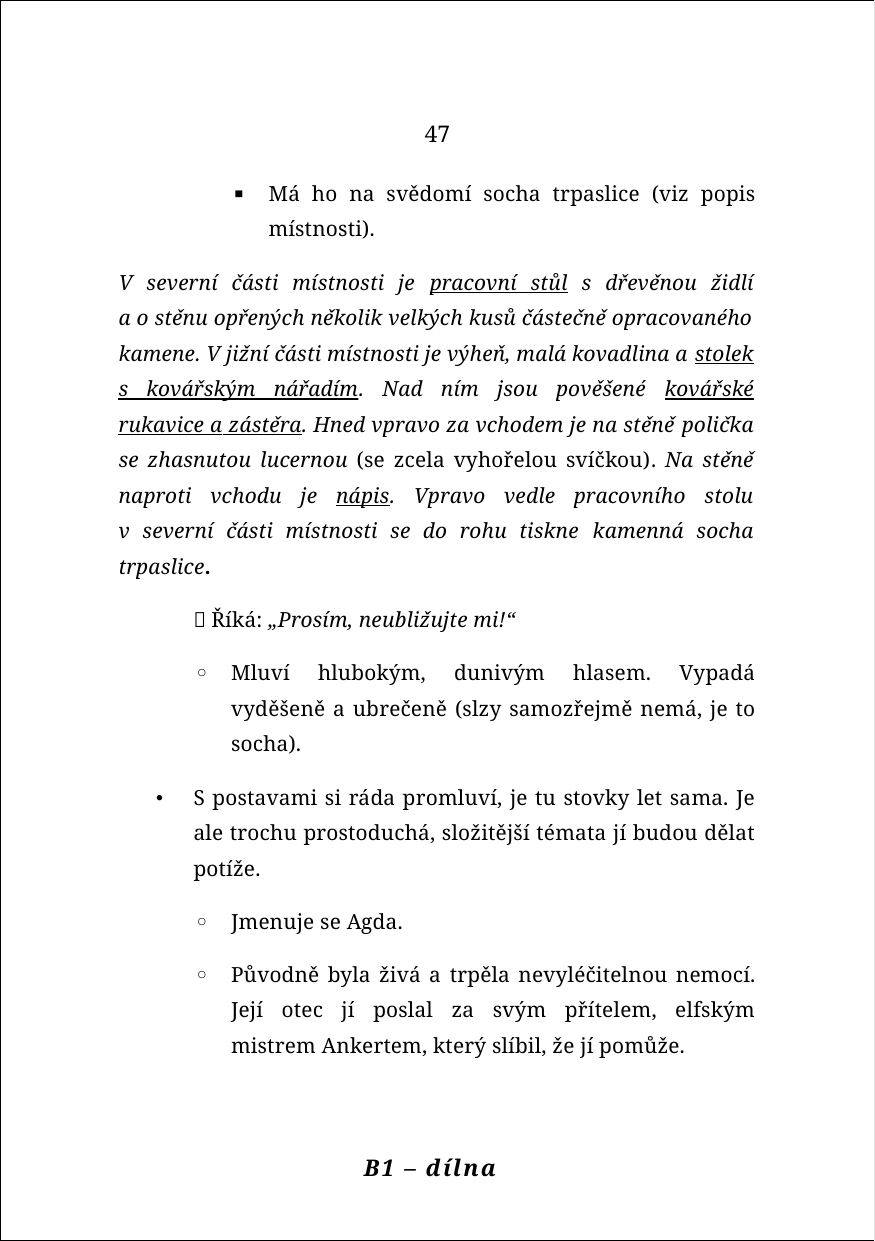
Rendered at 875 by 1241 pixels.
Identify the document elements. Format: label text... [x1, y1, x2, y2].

list Má ho na svědomí socha trpaslice (viz popis místnosti). [231, 179, 756, 243]
list Jmenuje se Agda. [193, 907, 756, 935]
list 💬 Říká: „Prosím, neubližujte mi!“ [156, 605, 756, 633]
list S⁠ postavami si ráda promluví, je tu stovky let sama. Je ale trochu prostoduchá, složitější témata jí budou dělat potíže. [156, 783, 756, 882]
list Původně byla živá a⁠ trpěla nevyléčitelnou nemocí. Její otec jí poslal za svým přítelem, elfským mistrem Ankertem, který slíbil, že jí pomůže. [193, 960, 756, 1059]
text V⁠ severní části místnosti je pracovní stůl s⁠ dřevěnou židlí a⁠ o⁠ stěnu opřených několik velkých kusů částečně opracovaného kamene. V⁠ jižní části místnosti je výheň, malá kovadlina a⁠ stolek s⁠ kovářským nářadím. Nad ním jsou pověšené kovářské rukavice a⁠ zástěra. Hned vpravo za vchodem je na stěně polička se zhasnutou⁠ lucernou (se zcela vyhořelou svíčkou). Na stěně naproti vchodu je nápis. Vpravo vedle pracovního stolu v⁠ severní části místnosti se do rohu tiskne kamenná socha trpaslice. [118, 268, 756, 580]
list Mluví hlubokým, dunivým hlasem. Vypadá vyděšeně a⁠ ubrečeně (slzy samozřejmě nemá, je to socha). [193, 658, 756, 758]
